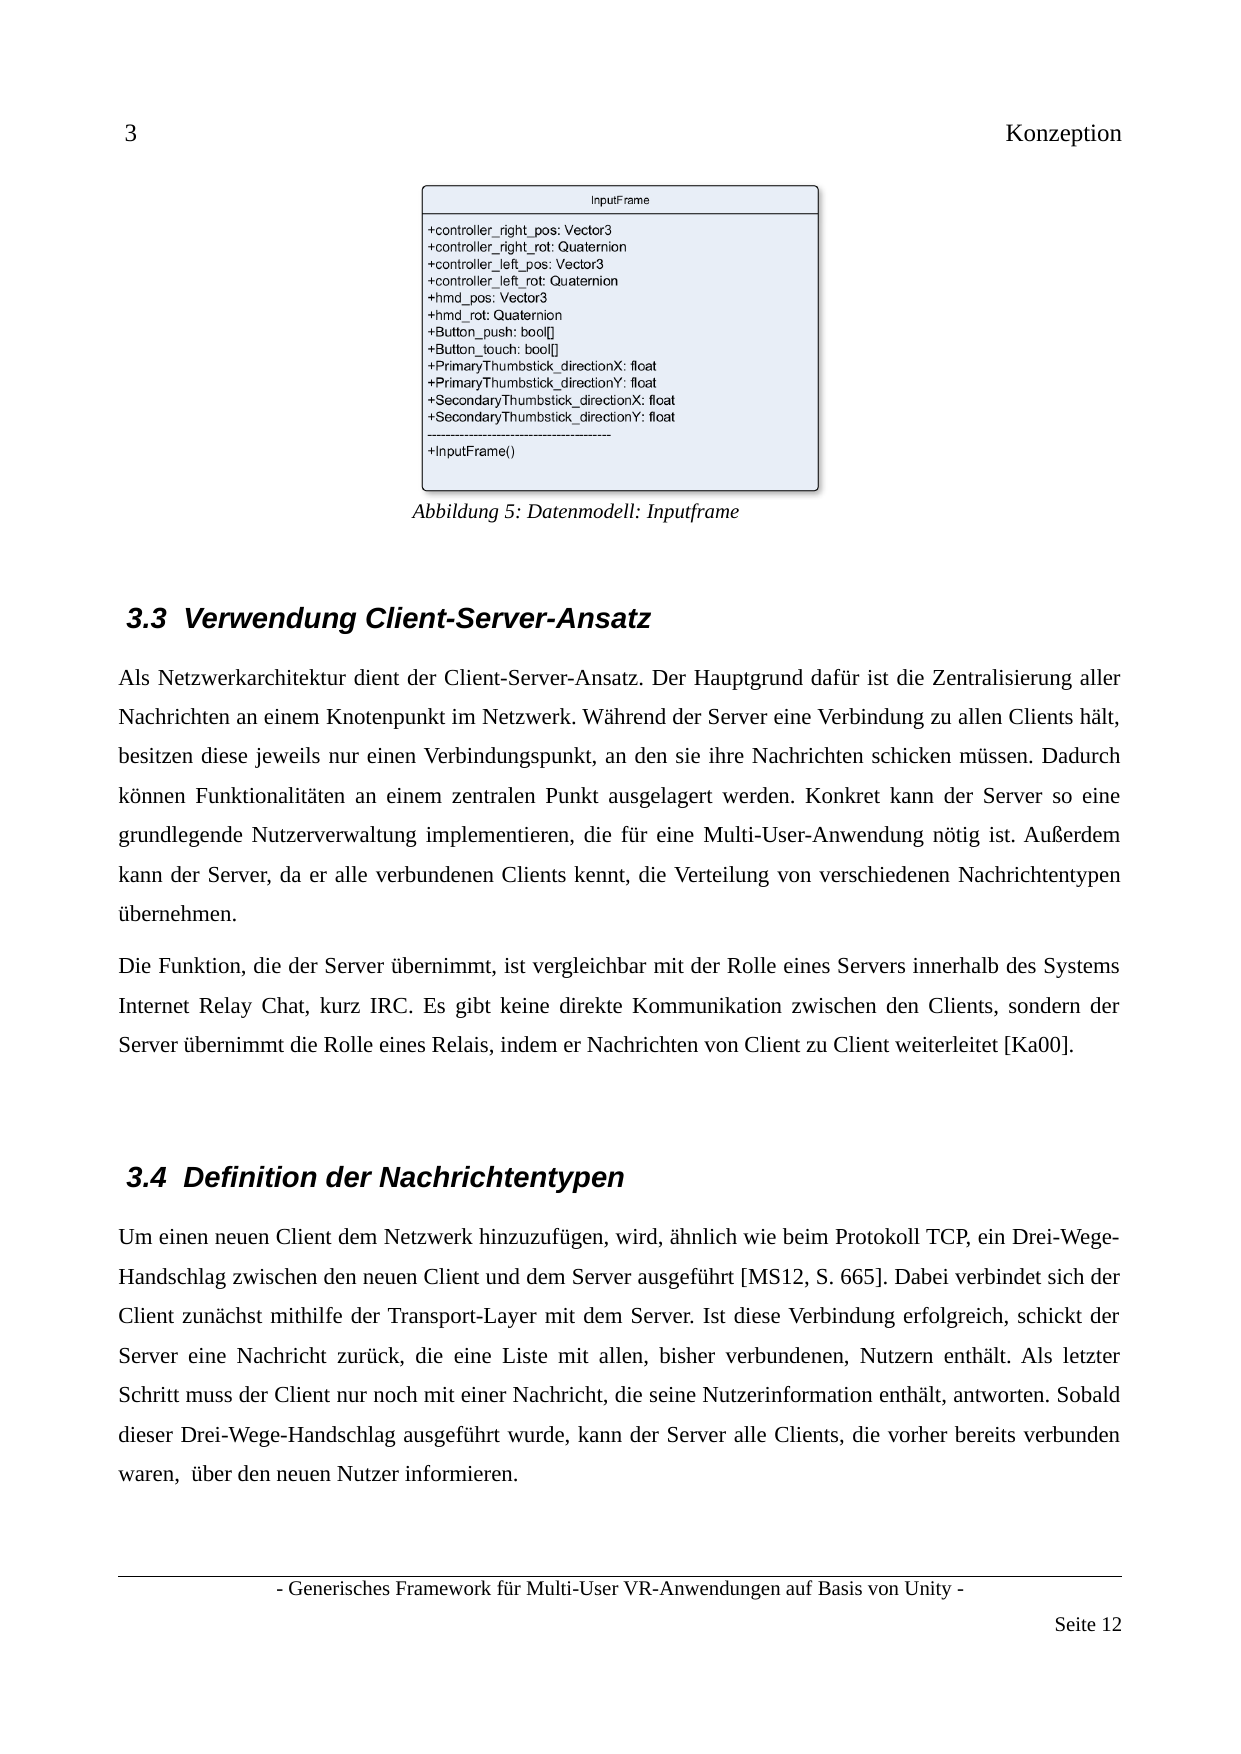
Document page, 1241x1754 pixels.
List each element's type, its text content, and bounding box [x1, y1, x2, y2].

subtitle Definition der Nachrichtentypen [118, 1160, 1122, 1194]
picture [412, 176, 828, 500]
subtitle Verwendung Client-Server-Ansatz [118, 601, 1122, 634]
text Abbildung 5: Datenmodell: Inputframe [412, 500, 828, 523]
text Um einen neuen Client dem Netzwerk hinzuzufügen, wird, ähnlich wie beim Protokoll TCP, ein Drei-Wege-Handschlag zwischen den neuen Client und dem Server ausgeführt [MS12, S. 665]. Dabei verbindet sich der Client zunächst mithilfe der Transport-Layer mit dem Server. Ist diese Verbindung erfolgreich, schickt der Server eine Nachricht zurück, die eine Liste mit allen, bisher verbundenen, Nutzern enthält. Als letzter Schritt muss der Client nur noch mit einer Nachricht, die seine Nutzerinformation enthält, antworten. Sobald dieser Drei-Wege-Handschlag ausgeführt wurde, kann der Server alle Clients, die vorher bereits verbunden waren, über den neuen Nutzer informieren. [118, 1223, 1122, 1486]
text Als Netzwerkarchitektur dient der Client-Server-Ansatz. Der Hauptgrund dafür ist die Zentralisierung aller Nachrichten an einem Knotenpunkt im Netzwerk. Während der Server eine Verbindung zu allen Clients hält, besitzen diese jeweils nur einen Verbindungspunkt, an den sie ihre Nachrichten schicken müssen. Dadurch können Funktionalitäten an einem zentralen Punkt ausgelagert werden. Konkret kann der Server so eine grundlegende Nutzerverwaltung implementieren, die für eine Multi-User-Anwendung nötig ist. Außerdem kann der Server, da er alle verbundenen Clients kennt, die Verteilung von verschiedenen Nachrichtentypen übernehmen. [118, 664, 1122, 927]
text Die Funktion, die der Server übernimmt, ist vergleichbar mit der Rolle eines Servers innerhalb des Systems Internet Relay Chat, kurz IRC. Es gibt keine direkte Kommunikation zwischen den Clients, sondern der Server übernimmt die Rolle eines Relais, indem er Nachrichten von Client zu Client weiterleitet [Ka00]. [118, 952, 1122, 1058]
